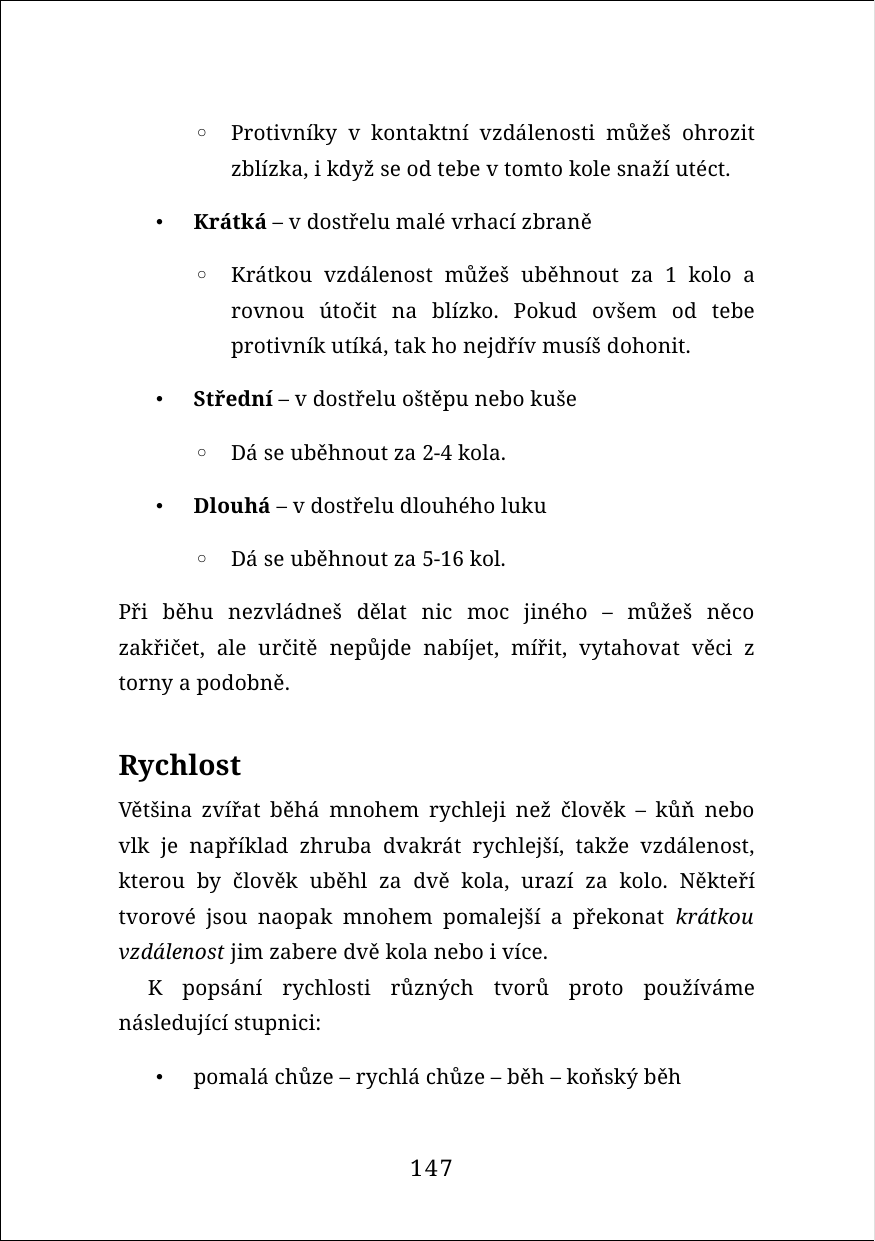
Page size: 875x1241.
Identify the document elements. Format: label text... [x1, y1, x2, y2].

subtitle Rychlost [118, 745, 756, 784]
list Dá se uběhnout za 5-16 kol. [193, 544, 756, 573]
list pomalá chůze – rychlá chůze – běh – koňský běh [156, 1062, 756, 1090]
list Dá se uběhnout za 2-4 kola. [193, 438, 756, 466]
list Protivníky v kontaktní vzdálenosti můžeš ohrozit zblízka, i když se od tebe v tomto kole snaží utéct. [193, 118, 756, 182]
text Většina zvířat běhá mnohem rychleji než člověk – kůň nebo vlk je například zhruba dvakrát rychlejší, takže vzdálenost, kterou by člověk uběhl za dvě kola, urazí za kolo. Někteří tvorové jsou naopak mnohem pomalejší a překonat krátkou vzdálenost jim zabere dvě kola nebo i více. K popsání rychlosti různých tvorů proto používáme následující stupnici: [118, 795, 756, 1037]
list Krátká – v dostřelu malé vrhací zbraně [156, 207, 756, 235]
text Při běhu nezvládneš dělat nic moc jiného – můžeš něco zakřičet, ale určitě nepůjde nabíjet, mířit, vytahovat věci z torny a podobně. [118, 597, 756, 697]
list Střední – v dostřelu oštěpu nebo kuše [156, 384, 756, 413]
list Krátkou vzdálenost můžeš uběhnout za 1 kolo a rovnou útočit na blízko. Pokud ovšem od tebe protivník utíká, tak ho nejdřív musíš dohonit. [193, 260, 756, 360]
list Dlouhá – v dostřelu dlouhého luku [156, 491, 756, 519]
